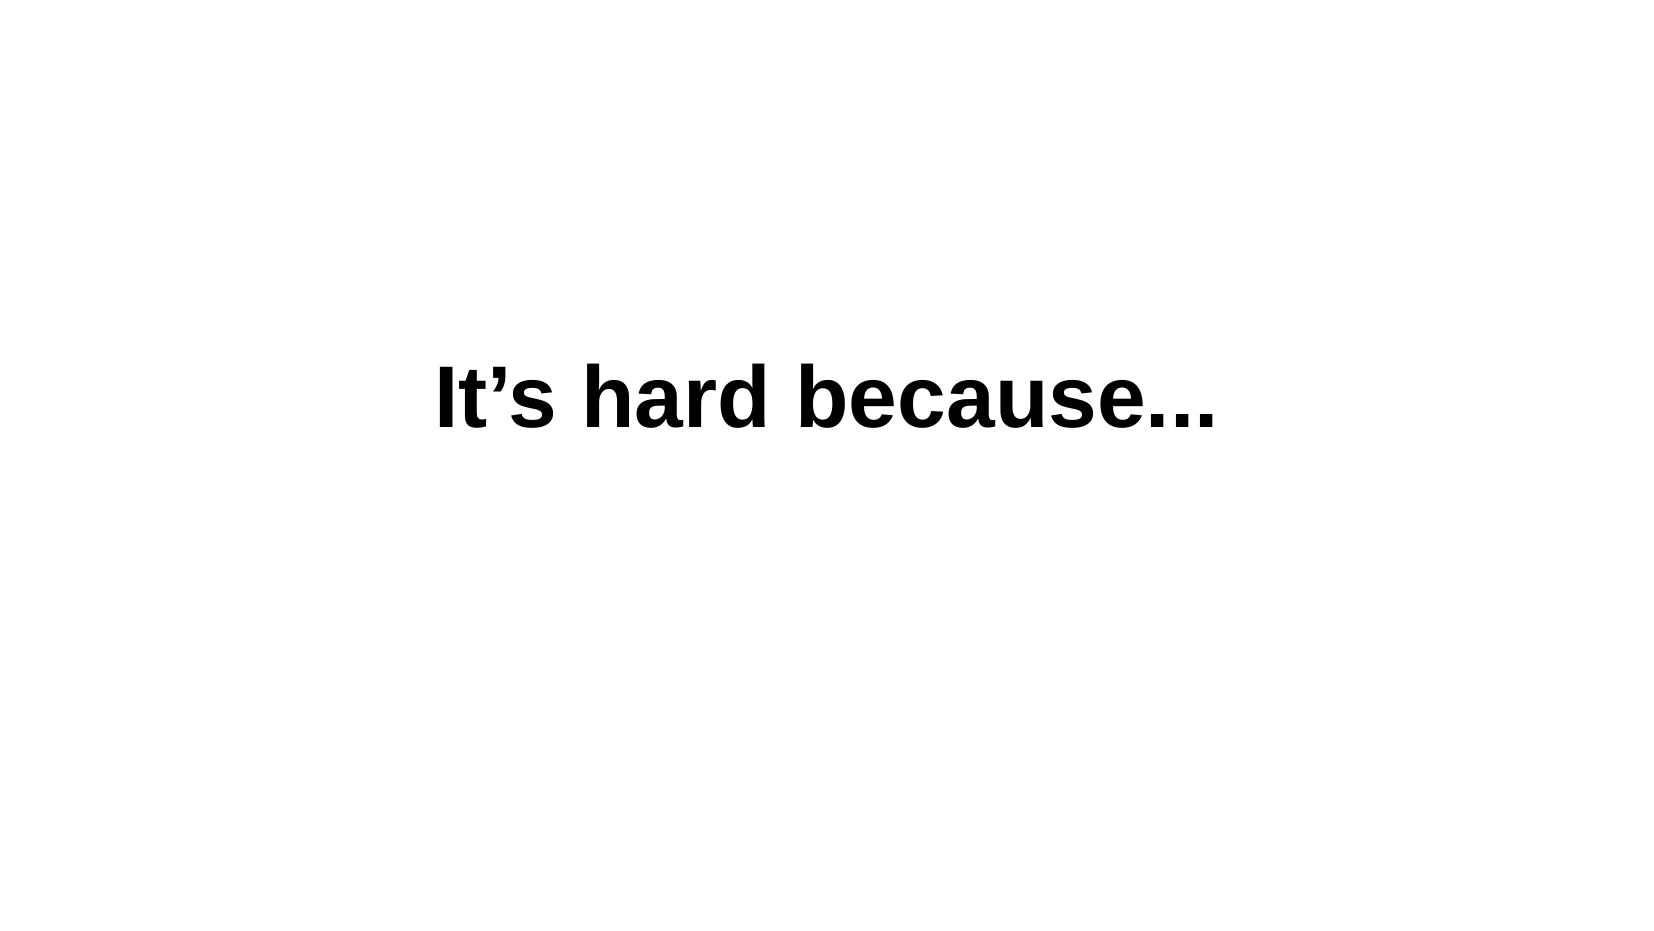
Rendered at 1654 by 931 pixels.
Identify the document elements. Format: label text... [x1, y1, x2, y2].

subtitle It’s hard because... [82, 37, 1571, 757]
